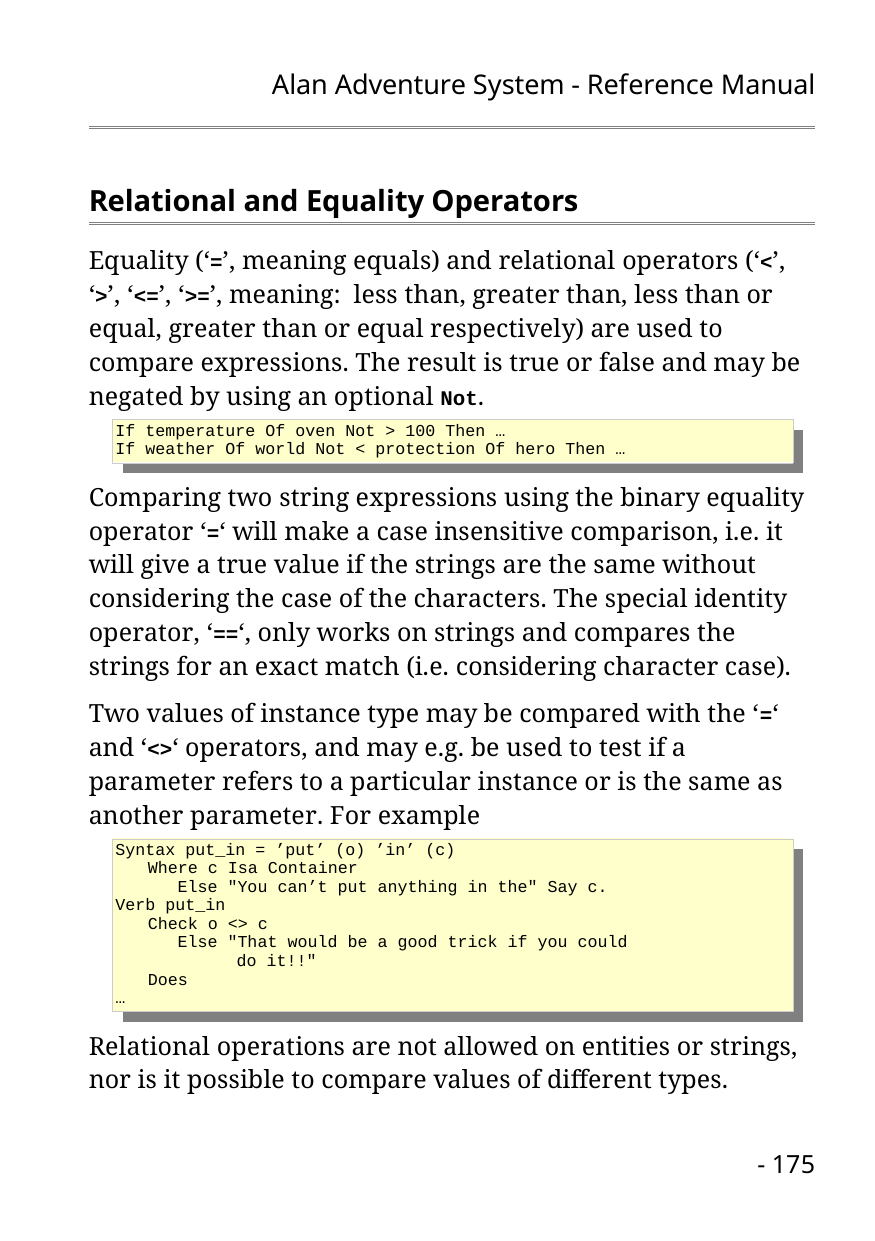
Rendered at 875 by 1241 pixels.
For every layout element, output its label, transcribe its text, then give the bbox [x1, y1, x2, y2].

subtitle Relational and Equality Operators [88, 180, 815, 224]
text Two values of instance type may be compared with the ‘=‘ and ‘<>‘ operators, and may e.g. be used to test if a parameter refers to a particular instance or is the same as another parameter. For example [88, 696, 815, 832]
text Syntax put_in = ’put’ (o) ’in’ (c) Where c Isa Container Else "You can’t put anything in the" Say c. Verb put_in Check o <> c Else "That would be a good trick if you could do it!!" Does … [113, 840, 793, 1011]
text If temperature Of oven Not > 100 Then … If weather Of world Not < protection Of hero Then … [113, 420, 793, 462]
text Equality (‘=’, meaning equals) and relational operators (‘<’, ‘>’, ‘<=’, ‘>=’, meaning: less than, greater than, less than or equal, greater than or equal respectively) are used to compare ex­pressions. The result is true or false and may be negated by using an op­tional Not. [88, 243, 815, 413]
text Comparing two string expressions using the binary equality operator ‘=‘ will make a case insensitive comparison, i.e. it will give a true value if the strings are the same without considering the case of the characters. The special identity op­erator, ‘==‘, only works on strings and compares the strings for an exact match (i.e. considering character case). [88, 479, 815, 683]
text Relational operations are not allowed on entities or strings, nor is it possible to compare values of different types. [88, 1028, 815, 1096]
